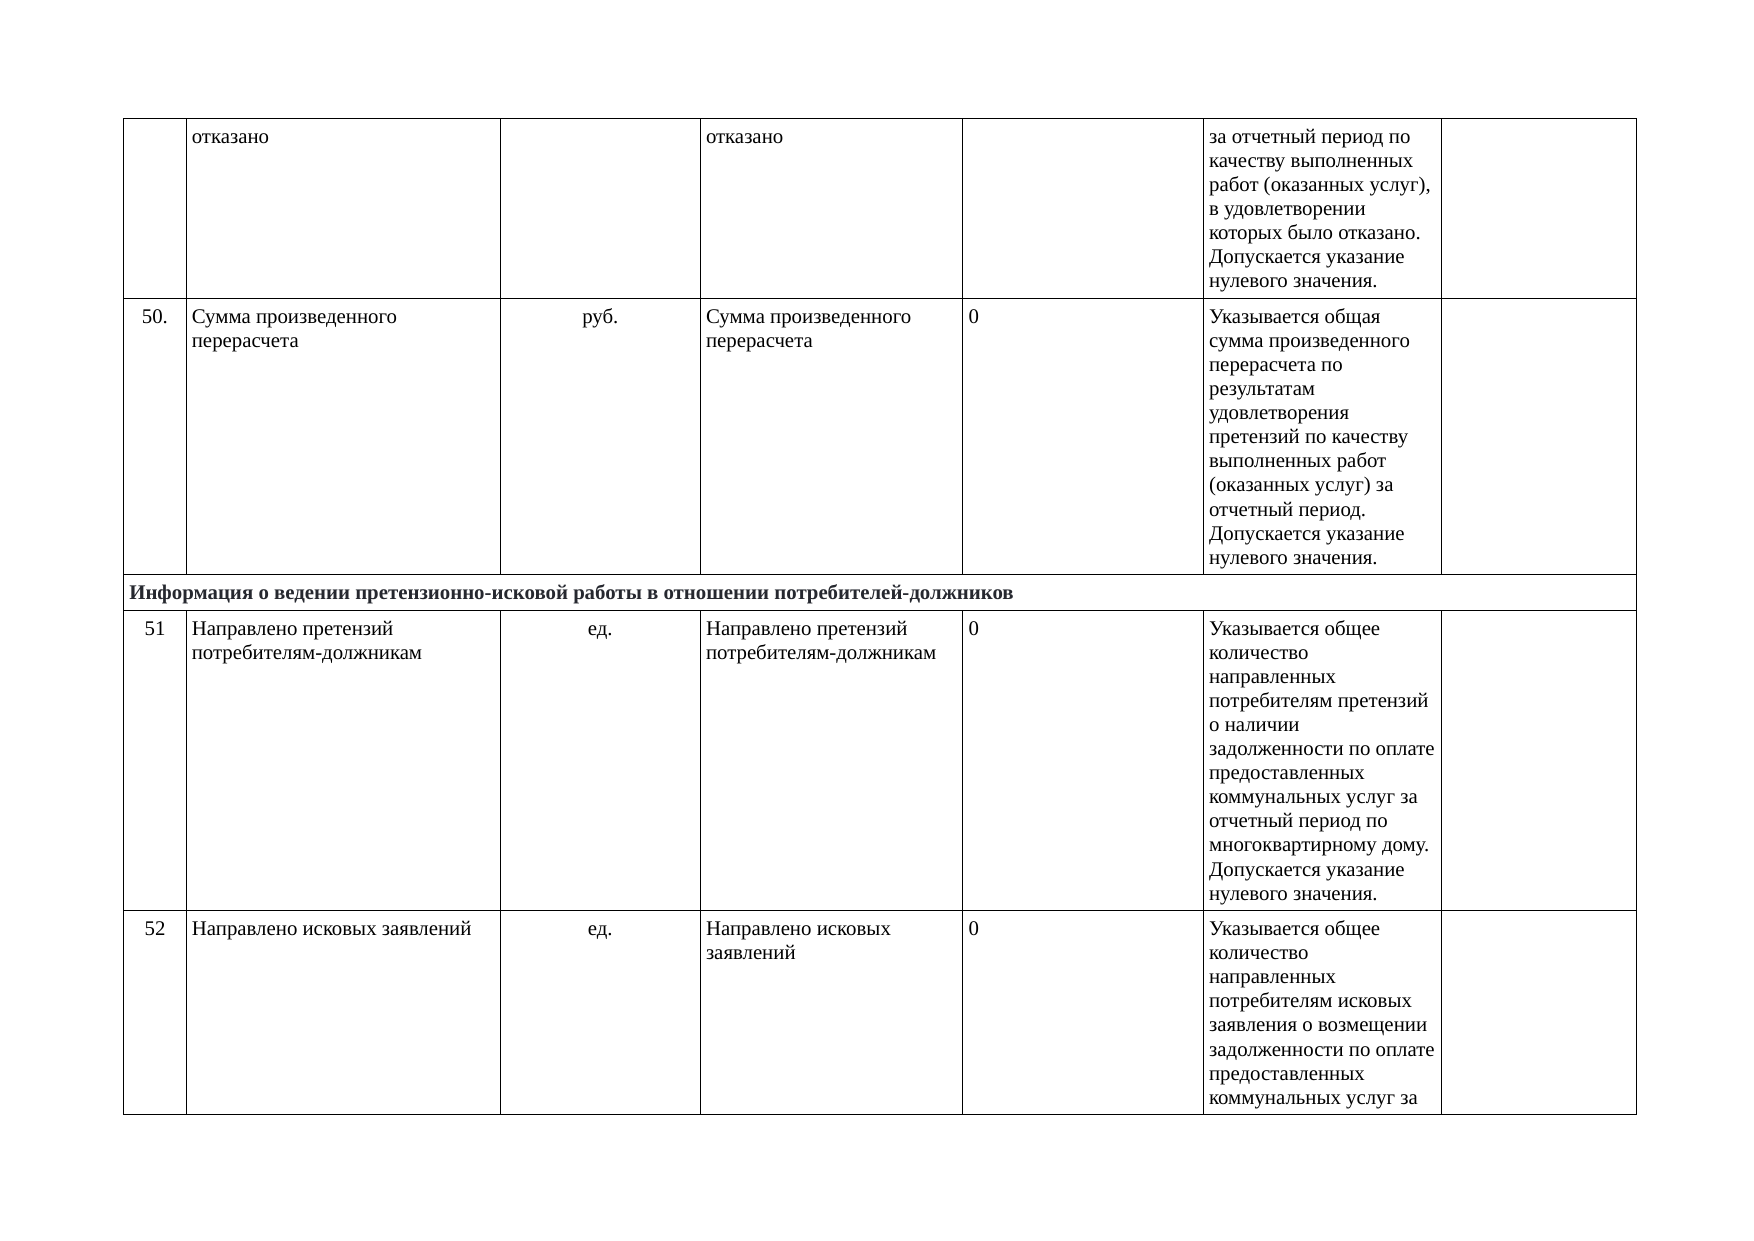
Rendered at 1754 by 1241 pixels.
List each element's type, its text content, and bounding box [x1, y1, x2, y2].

table_cell [1442, 611, 1636, 910]
table_cell [963, 119, 1203, 298]
table_cell руб. [501, 299, 700, 574]
table_cell Указывается общая сумма произведенного перерасчета по результатам удовлетворения претензий по качеству выполненных работ (оказанных услуг) за отчетный период. Допускается указание нулевого значения. [1204, 299, 1441, 574]
table_cell 0 [963, 299, 1203, 574]
table_cell ед. [501, 911, 700, 1114]
table_cell Направлено претензий потребителям-должникам [187, 611, 500, 910]
table_cell [1442, 911, 1636, 1114]
table_cell 0 [963, 611, 1203, 910]
table_cell отказано [187, 119, 500, 298]
table_cell Информация о ведении претензионно-исковой работы в отношении потребителей-должников [124, 575, 1636, 610]
table_cell Направлено исковых заявлений [187, 911, 500, 1114]
table_cell 50. [124, 299, 186, 574]
table_cell ед. [501, 611, 700, 910]
table_cell 51 [124, 611, 186, 910]
table_cell 52 [124, 911, 186, 1114]
table_cell [1442, 119, 1636, 298]
table_cell Направлено претензий потребителям-должникам [701, 611, 962, 910]
table_cell [501, 119, 700, 298]
table_cell [1442, 299, 1636, 574]
table_cell Сумма произведенного перерасчета [187, 299, 500, 574]
table_cell Сумма произведенного перерасчета [701, 299, 962, 574]
table_cell [124, 119, 186, 298]
table_cell отказано [701, 119, 962, 298]
table_cell за отчетный период по качеству выполненных работ (оказанных услуг), в удовлетворении которых было отказано. Допускается указание нулевого значения. [1204, 119, 1441, 298]
table_cell Указывается общее количество направленных потребителям претензий о наличии задолженности по оплате предоставленных коммунальных услуг за отчетный период по многоквартирному дому. Допускается указание нулевого значения. [1204, 611, 1441, 910]
table_cell Направлено исковых заявлений [701, 911, 962, 1114]
table_cell 0 [963, 911, 1203, 1114]
table_cell Указывается общее количество направленных потребителям исковых заявления о возмещении задолженности по оплате предоставленных коммунальных услуг за [1204, 911, 1441, 1114]
